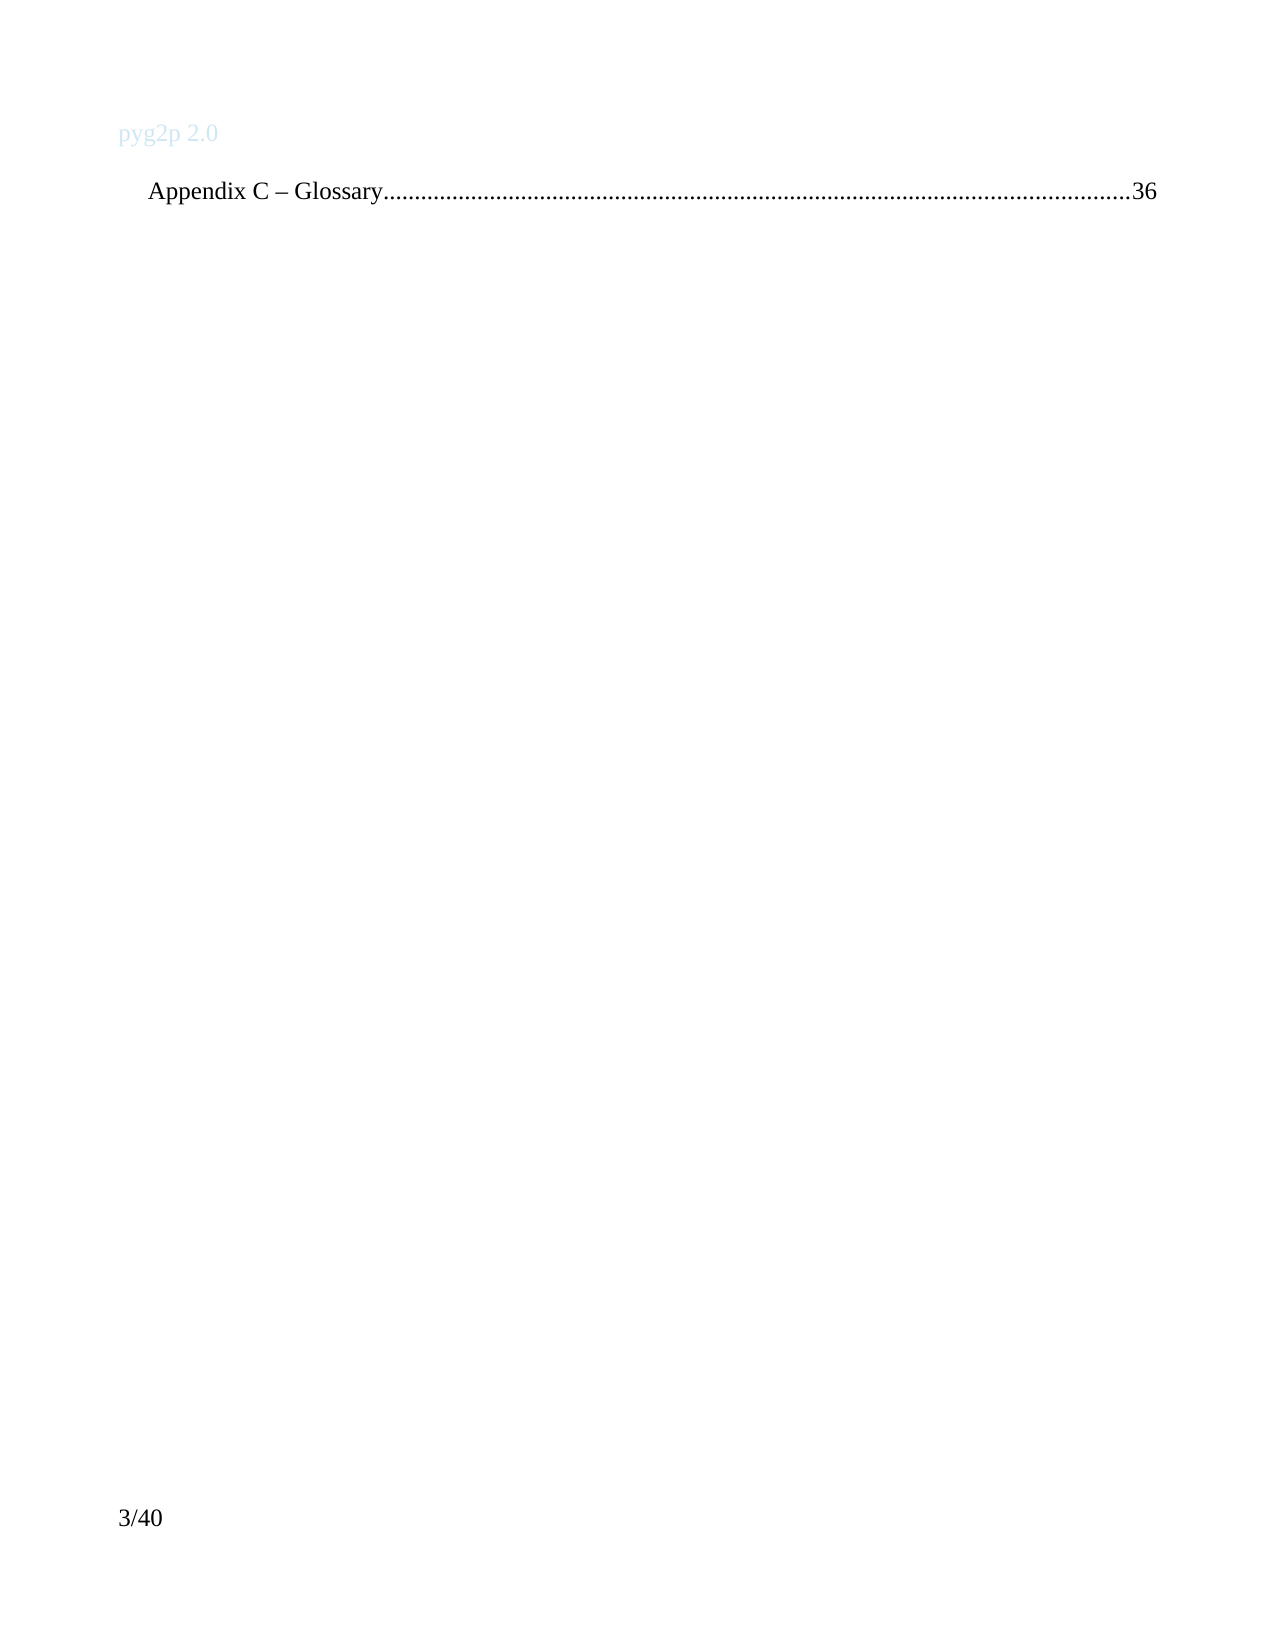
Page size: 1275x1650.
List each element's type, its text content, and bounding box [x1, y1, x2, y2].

text Appendix C – Glossary 36 [148, 176, 1157, 205]
